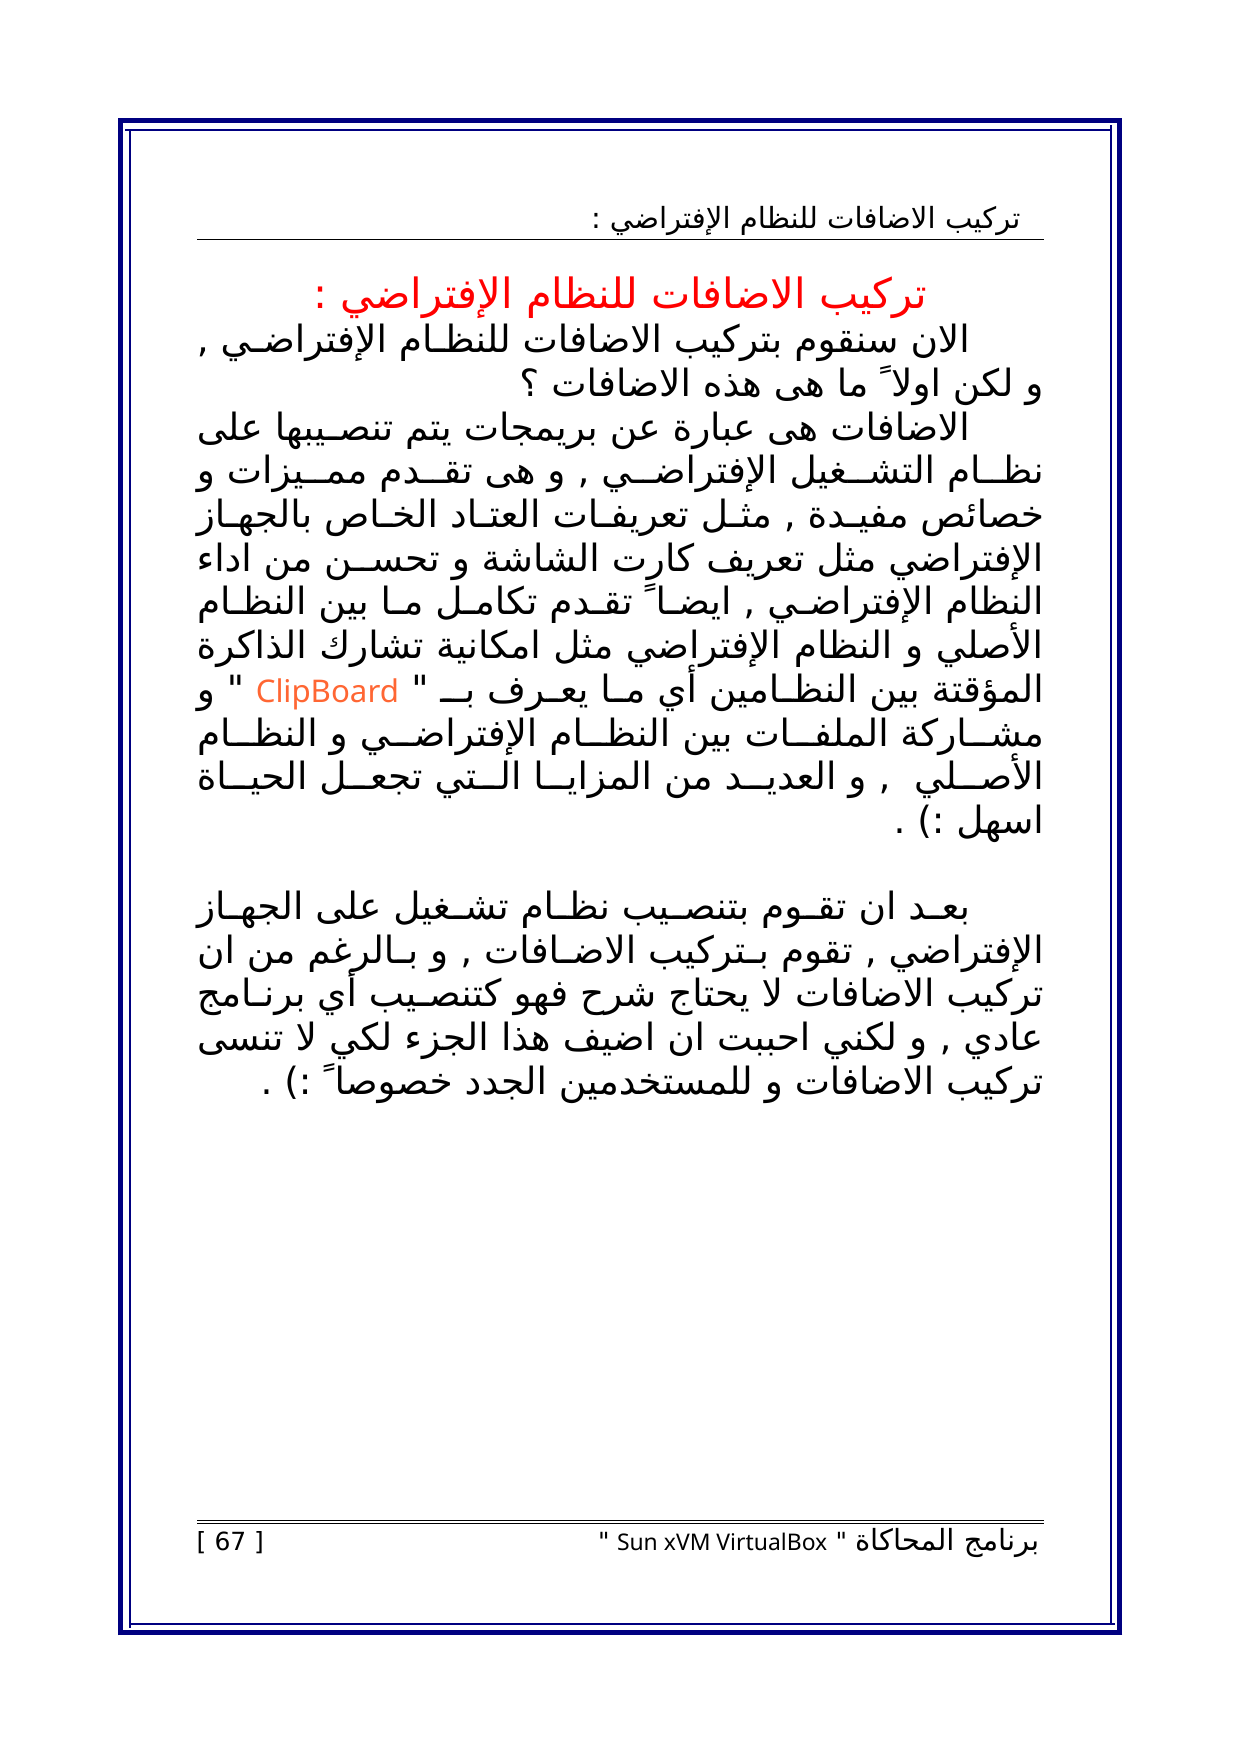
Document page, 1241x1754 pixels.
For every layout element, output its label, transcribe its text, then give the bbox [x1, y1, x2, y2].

subtitle تركيب الاضافات للنظام الإفتراضي : [197, 269, 1044, 318]
text الاضافات هى عبارة عن بريمجات يتم تنصيبها على نظام التشغيل الإفتراضي , و هى تقدم مميزات و خصائص مفيدة , مثل تعريفات العتاد الخاص بالجهاز الإفتراضي مثل تعريف كارت الشاشة و تحسن من اداء النظام الإفتراضي , ايضا ً تقدم تكامل ما بين النظام الأصلي و النظام الإفتراضي مثل امكانية تشارك الذاكرة المؤقتة بين النظامين أي ما يعرف بـ " ClipBoard " و مشاركة الملفات بين النظام الإفتراضي و النظام الأصلي , و العديد من المزايا التي تجعل الحياة اسهل :) . [197, 405, 1044, 842]
text بعد ان تقوم بتنصيب نظام تشغيل على الجهاز الإفتراضي , تقوم بتركيب الاضافات , و بالرغم من ان تركيب الاضافات لا يحتاج شرح فهو كتنصيب أي برنامج عادي , و لكني احببت ان اضيف هذا الجزء لكي لا تنسى تركيب الاضافات و للمستخدمين الجدد خصوصا ً :) . [197, 885, 1044, 1103]
text الان سنقوم بتركيب الاضافات للنظام الإفتراضي , و لكن اولا ً ما هى هذه الاضافات ؟ [197, 318, 1044, 405]
